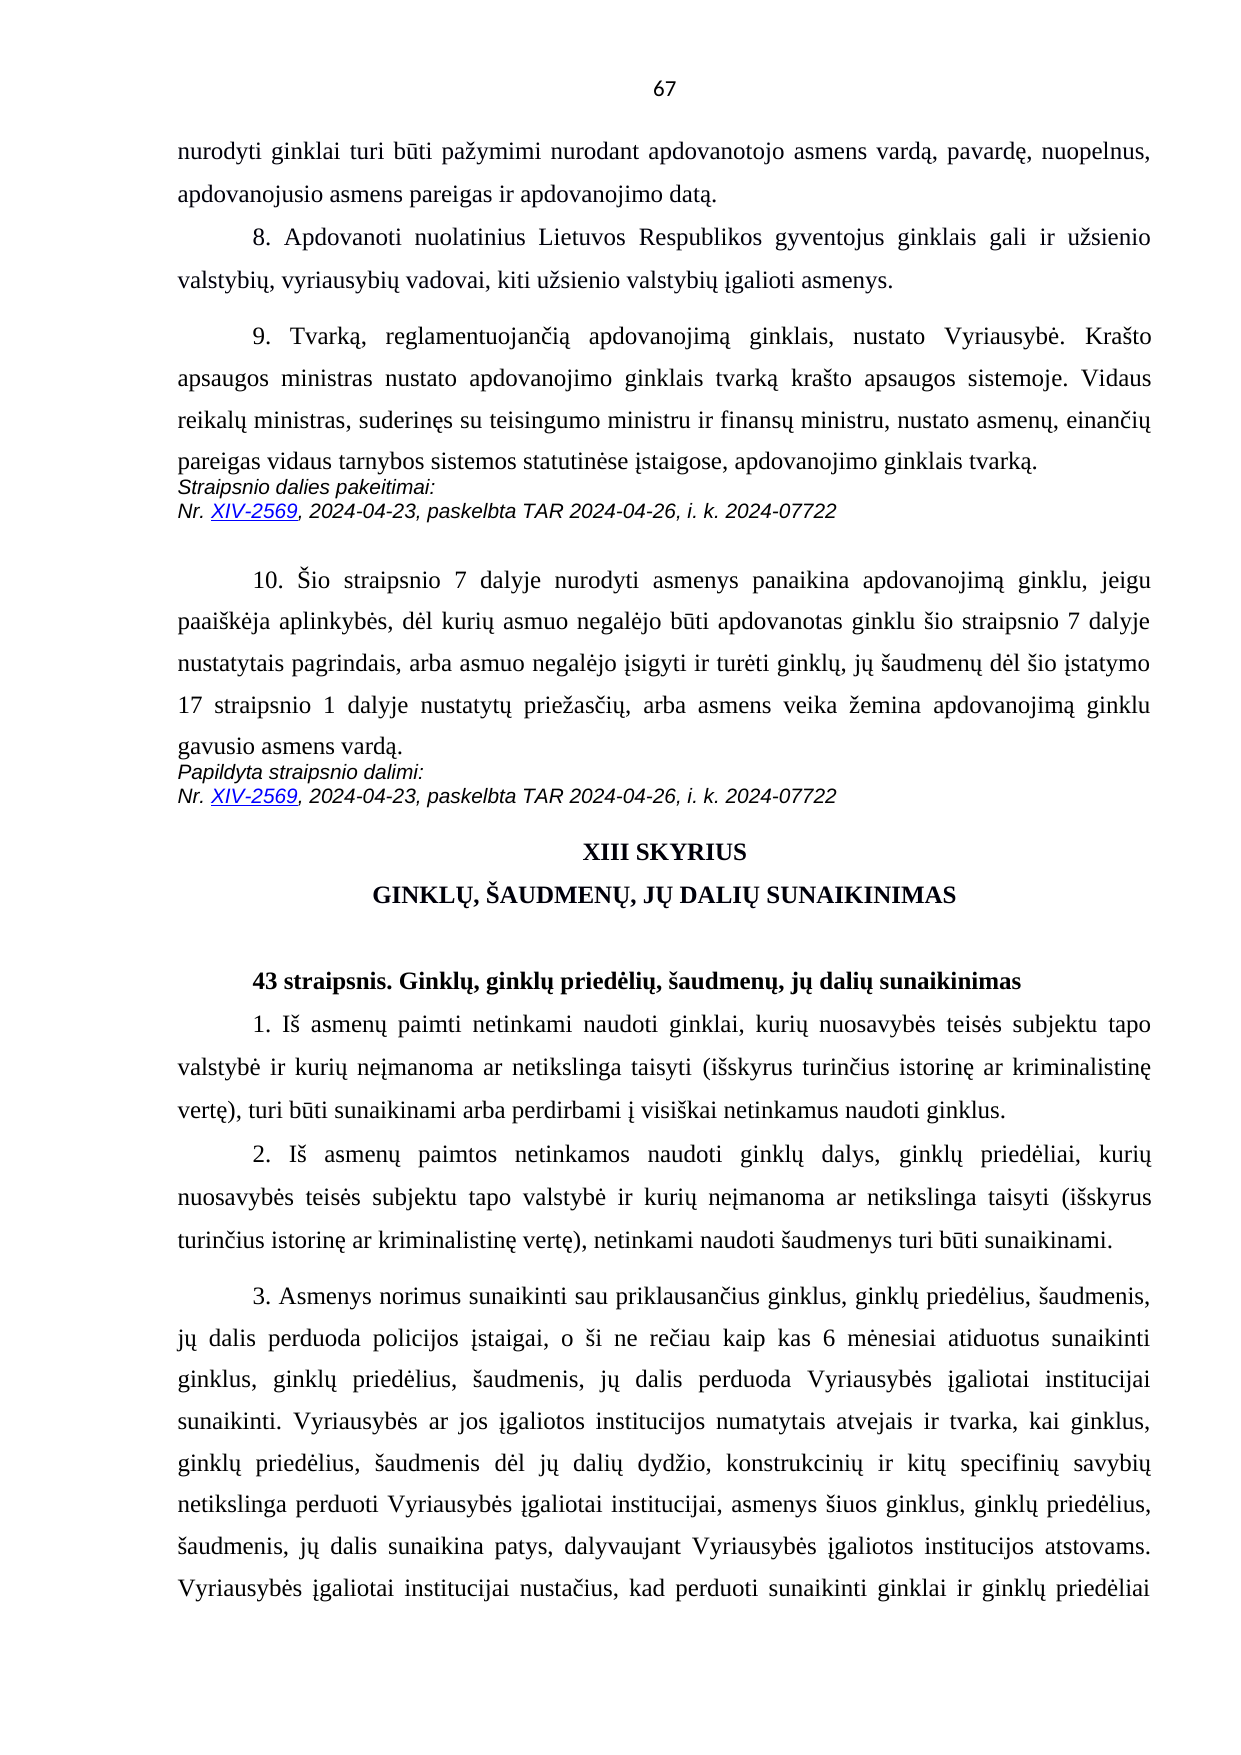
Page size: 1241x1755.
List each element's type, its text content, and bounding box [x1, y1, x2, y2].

text GINKLŲ, ŠAUDMENŲ, JŲ DALIŲ SUNAIKINIMAS [177, 880, 1152, 909]
text 2. Iš asmenų paimtos netinkamos naudoti ginklų dalys, ginklų priedėliai, kurių nuosavybės teisės subjektu tapo valstybė ir kurių neįmanoma ar netikslinga taisyti (išskyrus turinčius istorinę ar kriminalistinę vertę), netinkami naudoti šaudmenys turi būti sunaikinami. [177, 1139, 1152, 1254]
text 8. Apdovanoti nuolatinius Lietuvos Respublikos gyventojus ginklais gali ir užsienio valstybių, vyriausybių vadovai, kiti užsienio valstybių įgalioti asmenys. [177, 222, 1152, 294]
text XIII SKYRIUS [177, 837, 1152, 866]
text Straipsnio dalies pakeitimai: [177, 475, 1152, 499]
text 10. Šio straipsnio 7 dalyje nurodyti asmenys panaikina apdovanojimą ginklu, jeigu paaiškėja aplinkybės, dėl kurių asmuo negalėjo būti apdovanotas ginklu šio straipsnio 7 dalyje nustatytais pagrindais, arba asmuo negalėjo įsigyti ir turėti ginklų, jų šaudmenų dėl šio įstatymo 17 straipsnio 1 dalyje nustatytų priežasčių, arba asmens veika žemina apdovanojimą ginklu gavusio asmens vardą. [177, 552, 1152, 760]
text Nr. XIV-2569, 2024-04-23, paskelbta TAR 2024-04-26, i. k. 2024-07722 [177, 784, 1152, 808]
text Papildyta straipsnio dalimi: [177, 760, 1152, 784]
text 3. Asmenys norimus sunaikinti sau priklausančius ginklus, ginklų priedėlius, šaudmenis, jų dalis perduoda policijos įstaigai, o ši ne rečiau kaip kas 6 mėnesiai atiduotus sunaikinti ginklus, ginklų priedėlius, šaudmenis, jų dalis perduoda Vyriausybės įgaliotai institucijai sunaikinti. Vyriausybės ar jos įgaliotos institucijos numatytais atvejais ir tvarka, kai ginklus, ginklų priedėlius, šaudmenis dėl jų dalių dydžio, konstrukcinių ir kitų specifinių savybių netikslinga perduoti Vyriausybės įgaliotai institucijai, asmenys šiuos ginklus, ginklų priedėlius, šaudmenis, jų dalis sunaikina patys, dalyvaujant Vyriausybės įgaliotos institucijos atstovams. Vyriausybės įgaliotai institucijai nustačius, kad perduoti sunaikinti ginklai ir ginklų priedėliai [177, 1268, 1152, 1601]
text Nr. XIV-2569, 2024-04-23, paskelbta TAR 2024-04-26, i. k. 2024-07722 [177, 499, 1152, 523]
text nurodyti ginklai turi būti pažymimi nurodant apdovanotojo asmens vardą, pavardę, nuopelnus, apdovanojusio asmens pareigas ir apdovanojimo datą. [177, 136, 1152, 208]
text 43 straipsnis. Ginklų, ginklų priedėlių, šaudmenų, jų dalių sunaikinimas [177, 966, 1152, 995]
text 9. Tvarką, reglamentuojančią apdovanojimą ginklais, nustato Vyriausybė. Krašto apsaugos ministras nustato apdovanojimo ginklais tvarką krašto apsaugos sistemoje. Vidaus reikalų ministras, suderinęs su teisingumo ministru ir finansų ministru, nustato asmenų, einančių pareigas vidaus tarnybos sistemos statutinėse įstaigose, apdovanojimo ginklais tvarką. [177, 308, 1152, 475]
text 1. Iš asmenų paimti netinkami naudoti ginklai, kurių nuosavybės teisės subjektu tapo valstybė ir kurių neįmanoma ar netikslinga taisyti (išskyrus turinčius istorinę ar kriminalistinę vertę), turi būti sunaikinami arba perdirbami į visiškai netinkamus naudoti ginklus. [177, 1009, 1152, 1124]
